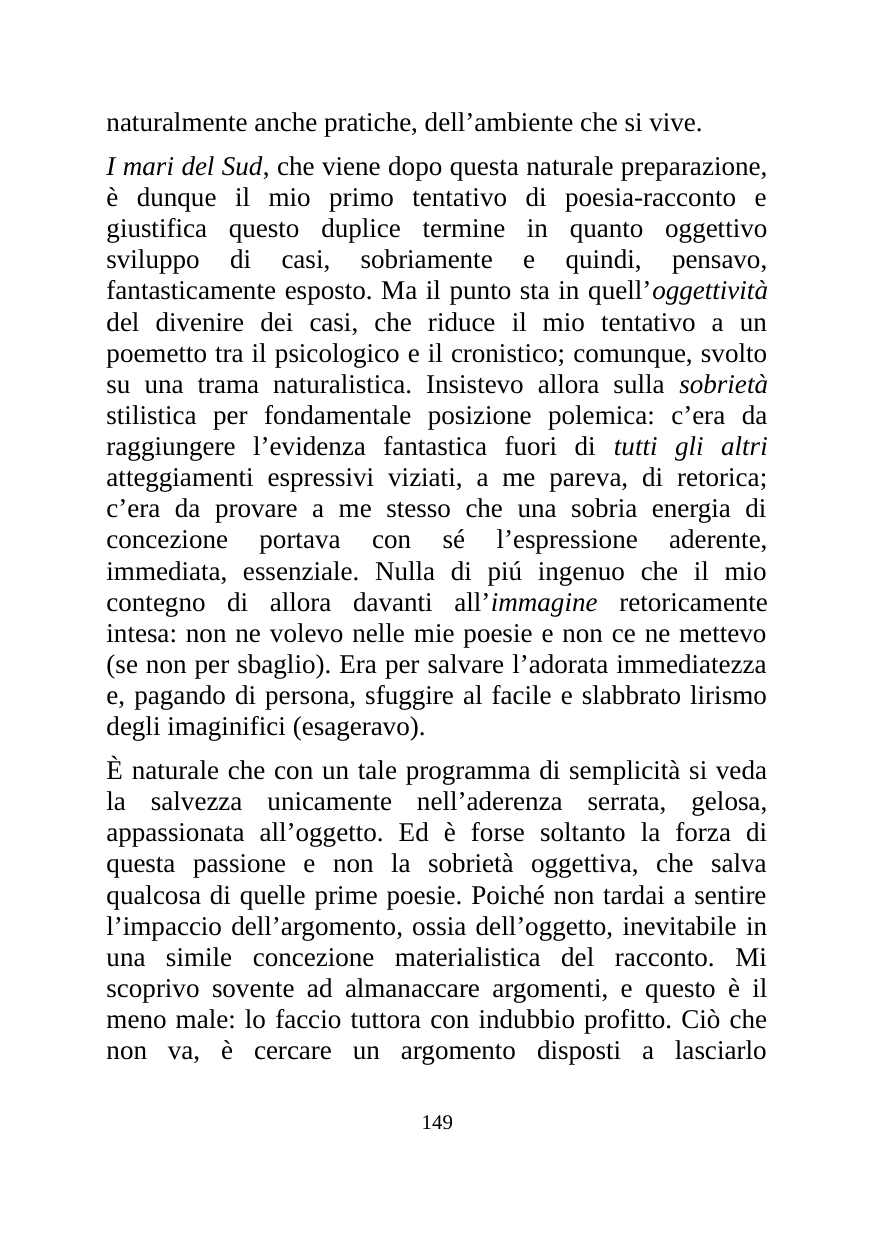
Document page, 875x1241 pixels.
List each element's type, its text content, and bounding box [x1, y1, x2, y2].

text naturalmente anche pratiche, dell’ambiente che si vive. [106, 106, 768, 137]
text È naturale che con un tale programma di semplicità si veda la salvezza unicamente nell’aderenza serrata, gelosa, appassionata all’oggetto. Ed è forse soltanto la forza di questa passione e non la sobrietà oggettiva, che salva qualcosa di quelle prime poesie. Poiché non tardai a sentire l’impaccio dell’argomento, ossia dell’oggetto, inevitabile in una simile concezione materialistica del racconto. Mi scoprivo sovente ad almanaccare argomenti, e questo è il meno male: lo faccio tuttora con indubbio profitto. Ciò che non va, è cercare un argomento disposti a lasciarlo [106, 754, 768, 1066]
text I mari del Sud, che viene dopo questa naturale preparazione, è dunque il mio primo tentativo di poesia-racconto e giustifica questo duplice termine in quanto oggettivo sviluppo di casi, sobriamente e quindi, pensavo, fantasticamente esposto. Ma il punto sta in quell’oggettività del divenire dei casi, che riduce il mio tentativo a un poemetto tra il psicologico e il cronistico; comunque, svolto su una trama naturalistica. Insistevo allora sulla sobrietà stilistica per fondamentale posizione polemica: c’era da raggiungere l’evidenza fantastica fuori di tutti gli altri atteggiamenti espressivi viziati, a me pareva, di retorica; c’era da provare a me stesso che una sobria energia di concezione portava con sé l’espressione aderente, immediata, essenziale. Nulla di piú ingenuo che il mio contegno di allora davanti all’immagine retoricamente intesa: non ne volevo nelle mie poesie e non ce ne mettevo (se non per sbaglio). Era per salvare l’adorata immediatezza e, pagando di persona, sfuggire al facile e slabbrato lirismo degli imaginifici (esageravo). [106, 150, 768, 742]
